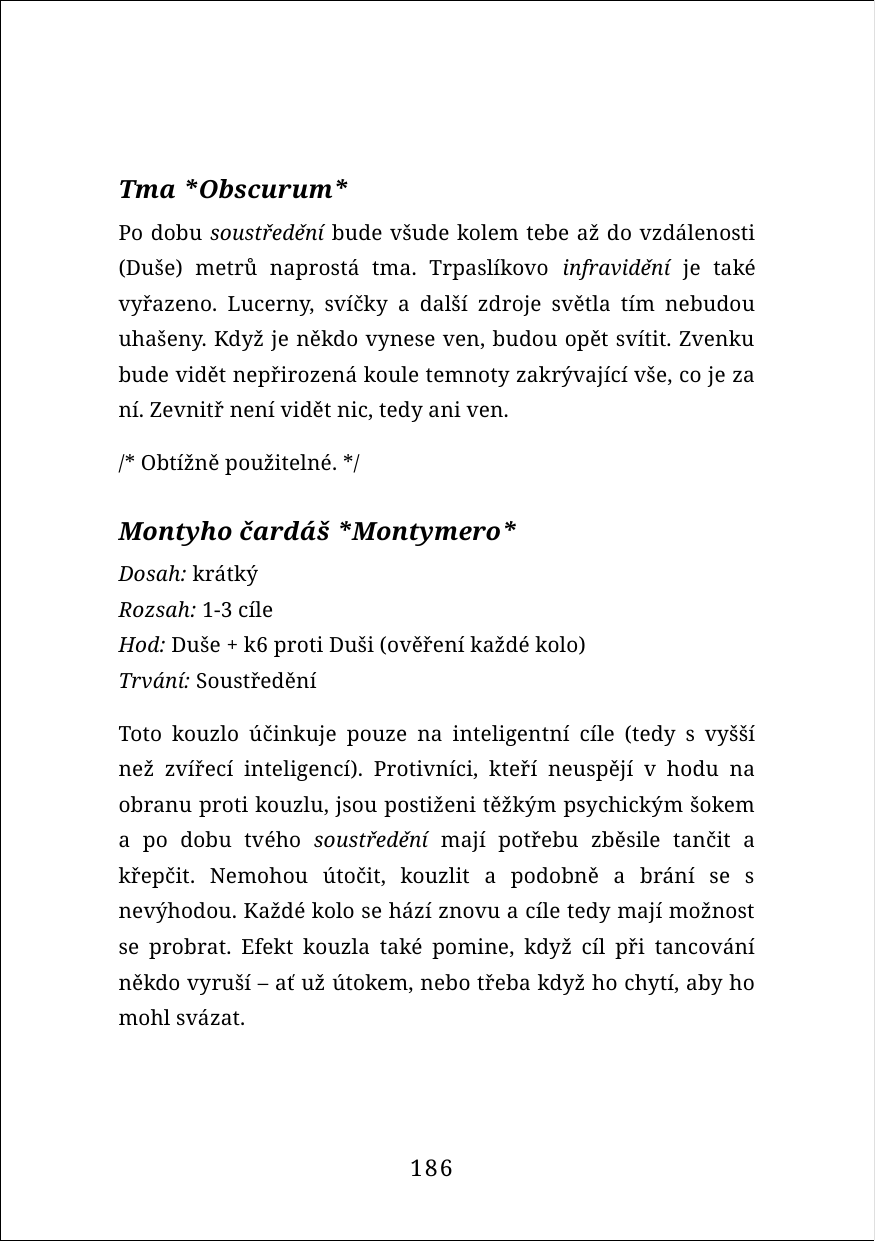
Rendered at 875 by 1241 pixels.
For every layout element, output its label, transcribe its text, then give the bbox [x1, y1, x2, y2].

text /* Obtížně použitelné. */ [118, 448, 756, 477]
text Po dobu soustředění bude všude kolem tebe až do vzdálenosti (Duše) metrů naprostá tma. Trpaslíkovo infravidění je také vyřazeno. Lucerny, svíčky a další zdroje světla tím nebudou uhašeny. Když je někdo vynese ven, budou opět svítit. Zvenku bude vidět nepřirozená koule temnoty zakrývající vše, co je za ní. Zevnitř není vidět nic, tedy ani ven. [118, 218, 756, 424]
text Toto kouzlo účinkuje pouze na inteligentní cíle (tedy s vyšší než zvířecí inteligencí). Protivníci, kteří neuspějí v hodu na obranu proti kouzlu, jsou postiženi těžkým psychickým šokem a po dobu tvého soustředění mají potřebu zběsile tančit a křepčit. Nemohou útočit, kouzlit a podobně a brání se s nevýhodou. Každé kolo se hází znovu a cíle tedy mají možnost se probrat. Efekt kouzla také pomine, když cíl při tancování někdo vyruší – ať už útokem, nebo třeba když ho chytí, aby ho mohl svázat. [118, 719, 756, 1032]
subtitle Tma *Obscurum* [118, 172, 756, 206]
subtitle Montyho čardáš *Montymero* [118, 513, 756, 547]
text Dosah: krátký Rozsah: 1-3 cíle Hod: Duše + k6 proti Duši (ověření každé kolo) Trvání: Soustředění [118, 559, 756, 694]
